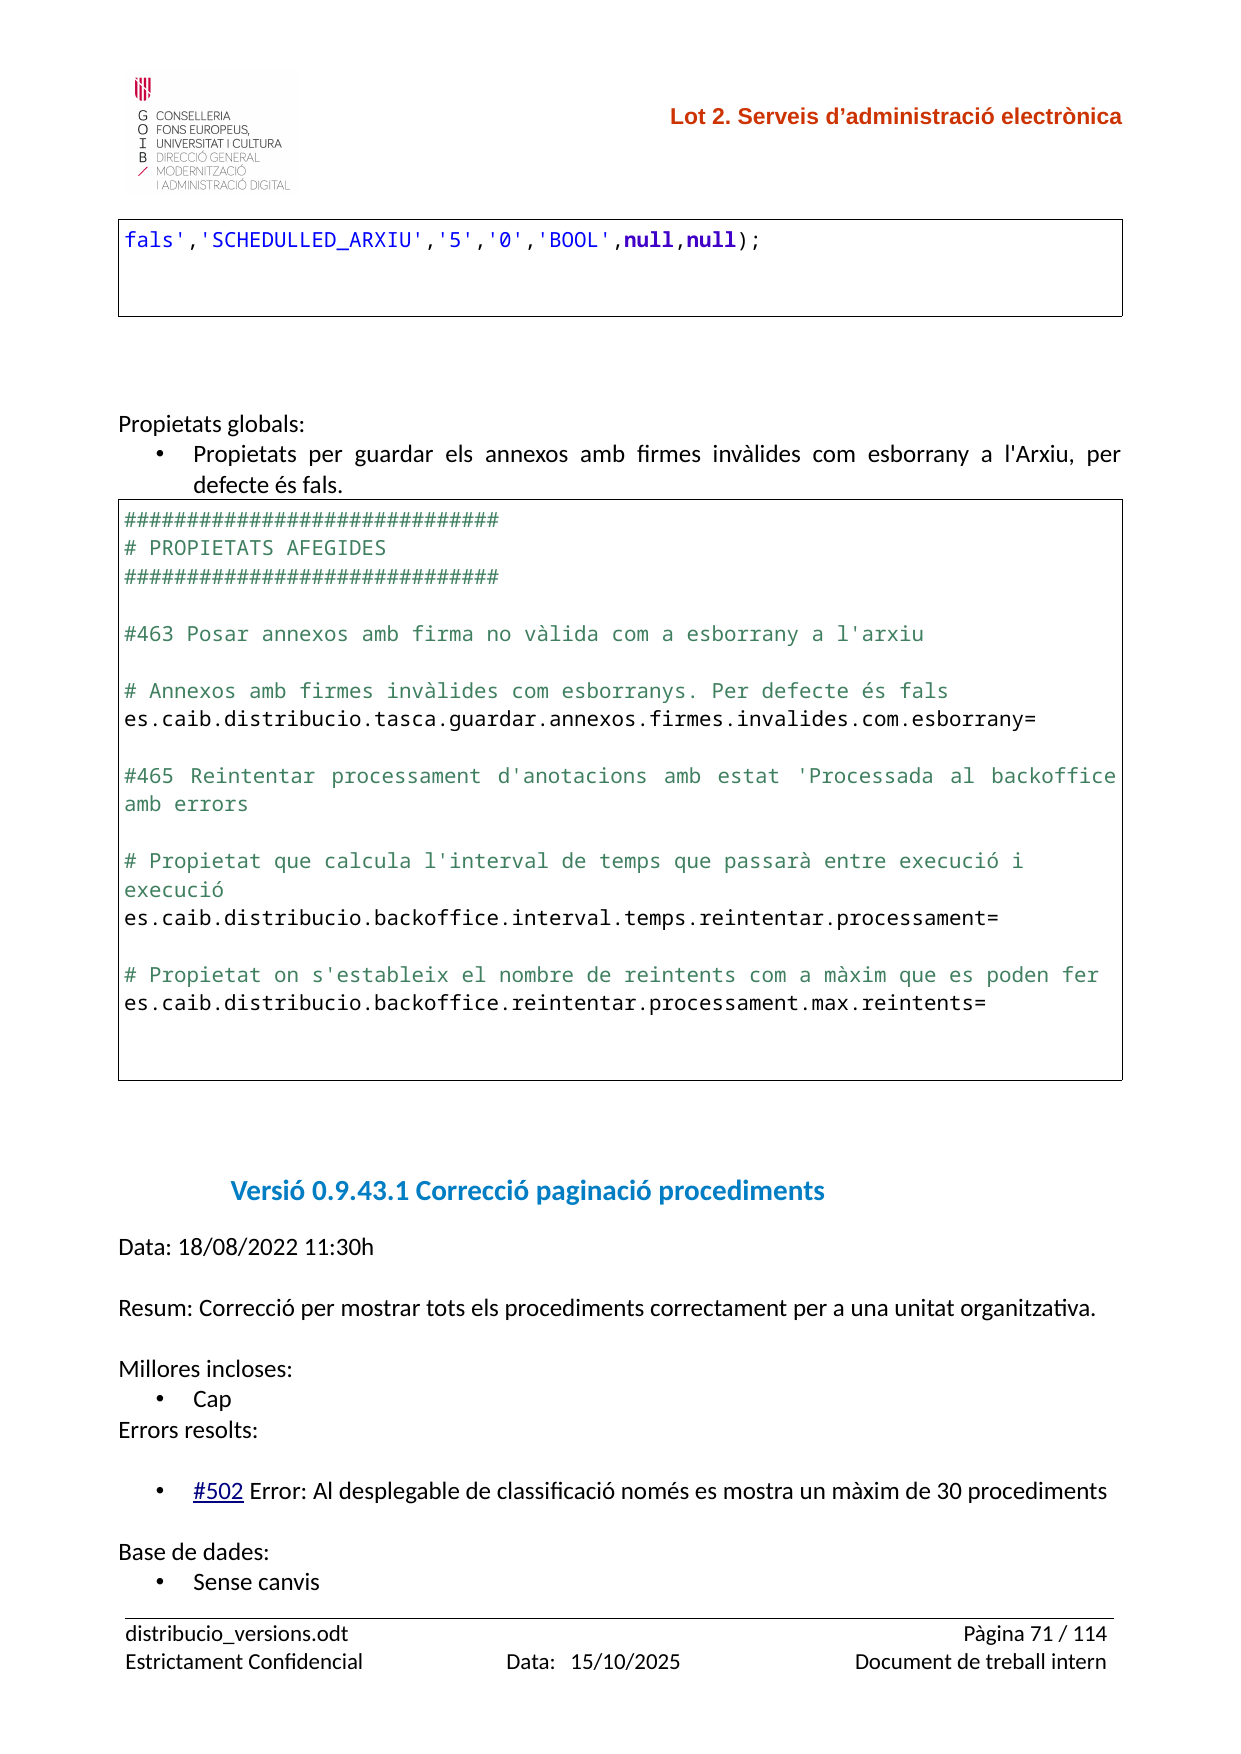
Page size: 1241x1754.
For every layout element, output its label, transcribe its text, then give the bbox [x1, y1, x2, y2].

table_header ############################## # PROPIETATS AFEGIDES ############################## #463 Posar annexos amb firma no vàlida com a esborrany a l'arxiu # Annexos amb firmes invàlides com esborranys. Per defecte és fals es.caib.distribucio.tasca.guardar.annexos.firmes.invalides.com.esborrany= #465 Reintentar processament d'anotacions amb estat 'Processada al backoffice amb errors # Propietat que calcula l'interval de temps que passarà entre execució i execució es.caib.distribucio.backoffice.interval.temps.reintentar.processament= # Propietat on s'estableix el nombre de reintents com a màxim que es poden fer es.caib.distribucio.backoffice.reintentar.processament.max.reintents= [119, 500, 1122, 1079]
list Propietats per guardar els annexos amb firmes invàlides com esborrany a l'Arxiu, per defecte és fals. [156, 438, 1122, 499]
text Base de dades: [118, 1536, 1122, 1567]
text Propietats globals: [118, 408, 1122, 438]
text Errors resolts: [118, 1414, 1122, 1444]
list #502 Error: Al desplegable de classificació només es mostra un màxim de 30 procediments [156, 1475, 1122, 1506]
table_header fals','SCHEDULLED_ARXIU','5','0','BOOL',null,null); [119, 220, 1122, 316]
picture [126, 70, 299, 197]
text Millores incloses: [118, 1353, 1122, 1383]
list Sense canvis [156, 1567, 1122, 1597]
subtitle Versió 0.9.43.1 Correcció paginació procediments [153, 1172, 1122, 1207]
list Cap [156, 1383, 1122, 1414]
text Resum: Correcció per mostrar tots els procediments correctament per a una unitat organitzativa. [118, 1292, 1122, 1322]
text Data: 18/08/2022 11:30h [118, 1231, 1122, 1261]
